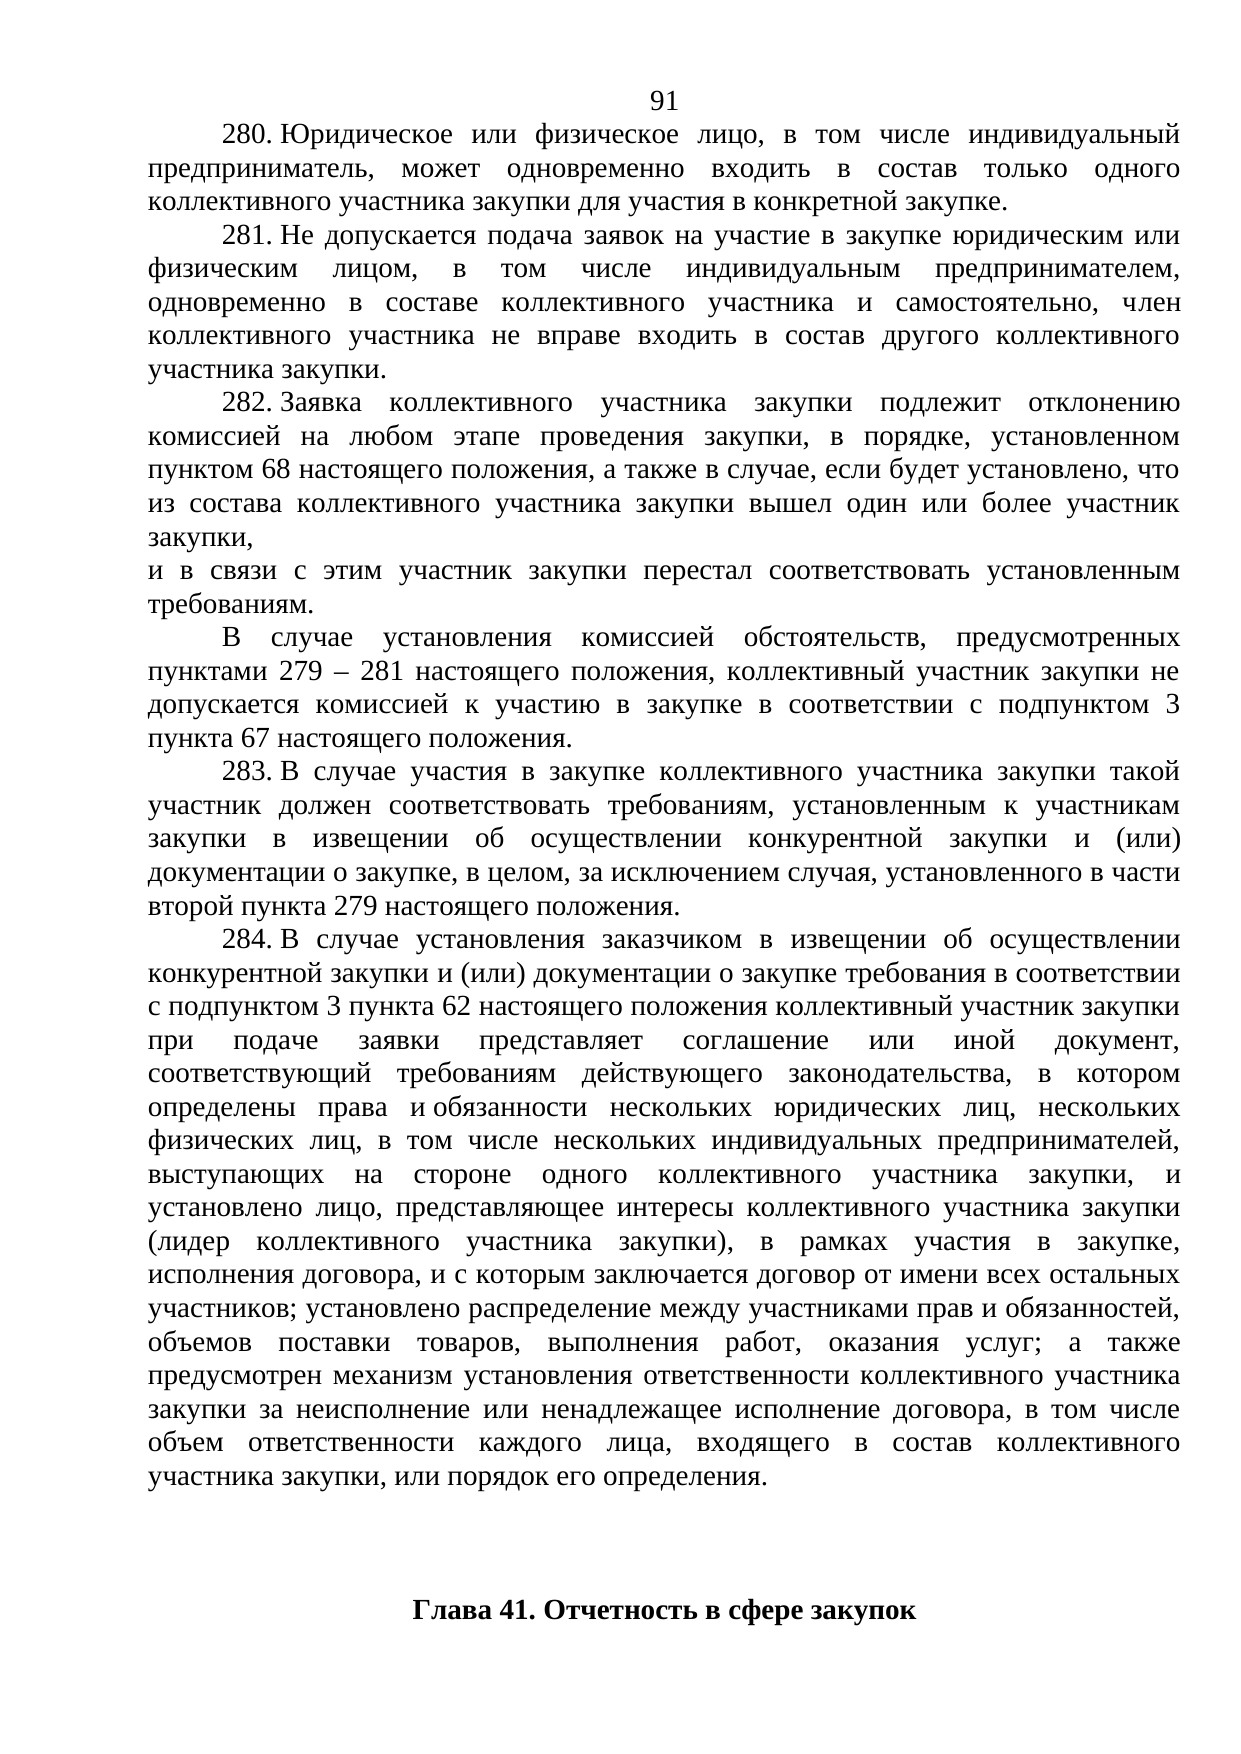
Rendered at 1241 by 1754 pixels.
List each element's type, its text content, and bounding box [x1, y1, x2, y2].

text 282. Заявка коллективного участника закупки подлежит отклонению комиссией на любом этапе проведения закупки, в порядке, установленном пунктом 68 настоящего положения, а также в случае, если будет установлено, что из состава коллективного участника закупки вышел один или более участник закупки, и в связи с этим участник закупки перестал соответствовать установленным требованиям. [148, 384, 1181, 619]
text 284. В случае установления заказчиком в извещении об осуществлении конкурентной закупки и (или) документации о закупке требования в соответствии с подпунктом 3 пункта 62 настоящего положения коллективный участник закупки при подаче заявки представляет соглашение или иной документ, соответствующий требованиям действующего законодательства, в котором определены права и обязанности нескольких юридических лиц, нескольких физических лиц, в том числе нескольких индивидуальных предпринимателей, выступающих на стороне одного коллективного участника закупки, и установлено лицо, представляющее интересы коллективного участника закупки (лидер коллективного участника закупки), в рамках участия в закупке, исполнения договора, и с которым заключается договор от имени всех остальных участников; установлено распределение между участниками прав и обязанностей, объемов поставки товаров, выполнения работ, оказания услуг; а также предусмотрен механизм установления ответственности коллективного участника закупки за неисполнение или ненадлежащее исполнение договора, в том числе объем ответственности каждого лица, входящего в состав коллективного участника закупки, или порядок его определения. [148, 921, 1181, 1491]
text В случае установления комиссией обстоятельств, предусмотренных пунктами 279 – 281 настоящего положения, коллективный участник закупки не допускается комиссией к участию в закупке в соответствии с подпунктом 3 пункта 67 настоящего положения. [148, 619, 1181, 753]
text 280. Юридическое или физическое лицо, в том числе индивидуальный предприниматель, может одновременно входить в состав только одного коллективного участника закупки для участия в конкретной закупке. [148, 116, 1181, 217]
text Глава 41. Отчетность в сфере закупок [148, 1592, 1181, 1626]
text 283. В случае участия в закупке коллективного участника закупки такой участник должен соответствовать требованиям, установленным к участникам закупки в извещении об осуществлении конкурентной закупки и (или) документации о закупке, в целом, за исключением случая, установленного в части второй пункта 279 настоящего положения. [148, 753, 1181, 921]
text 281. Не допускается подача заявок на участие в закупке юридическим или физическим лицом, в том числе индивидуальным предпринимателем, одновременно в составе коллективного участника и самостоятельно, член коллективного участника не вправе входить в состав другого коллективного участника закупки. [148, 217, 1181, 384]
